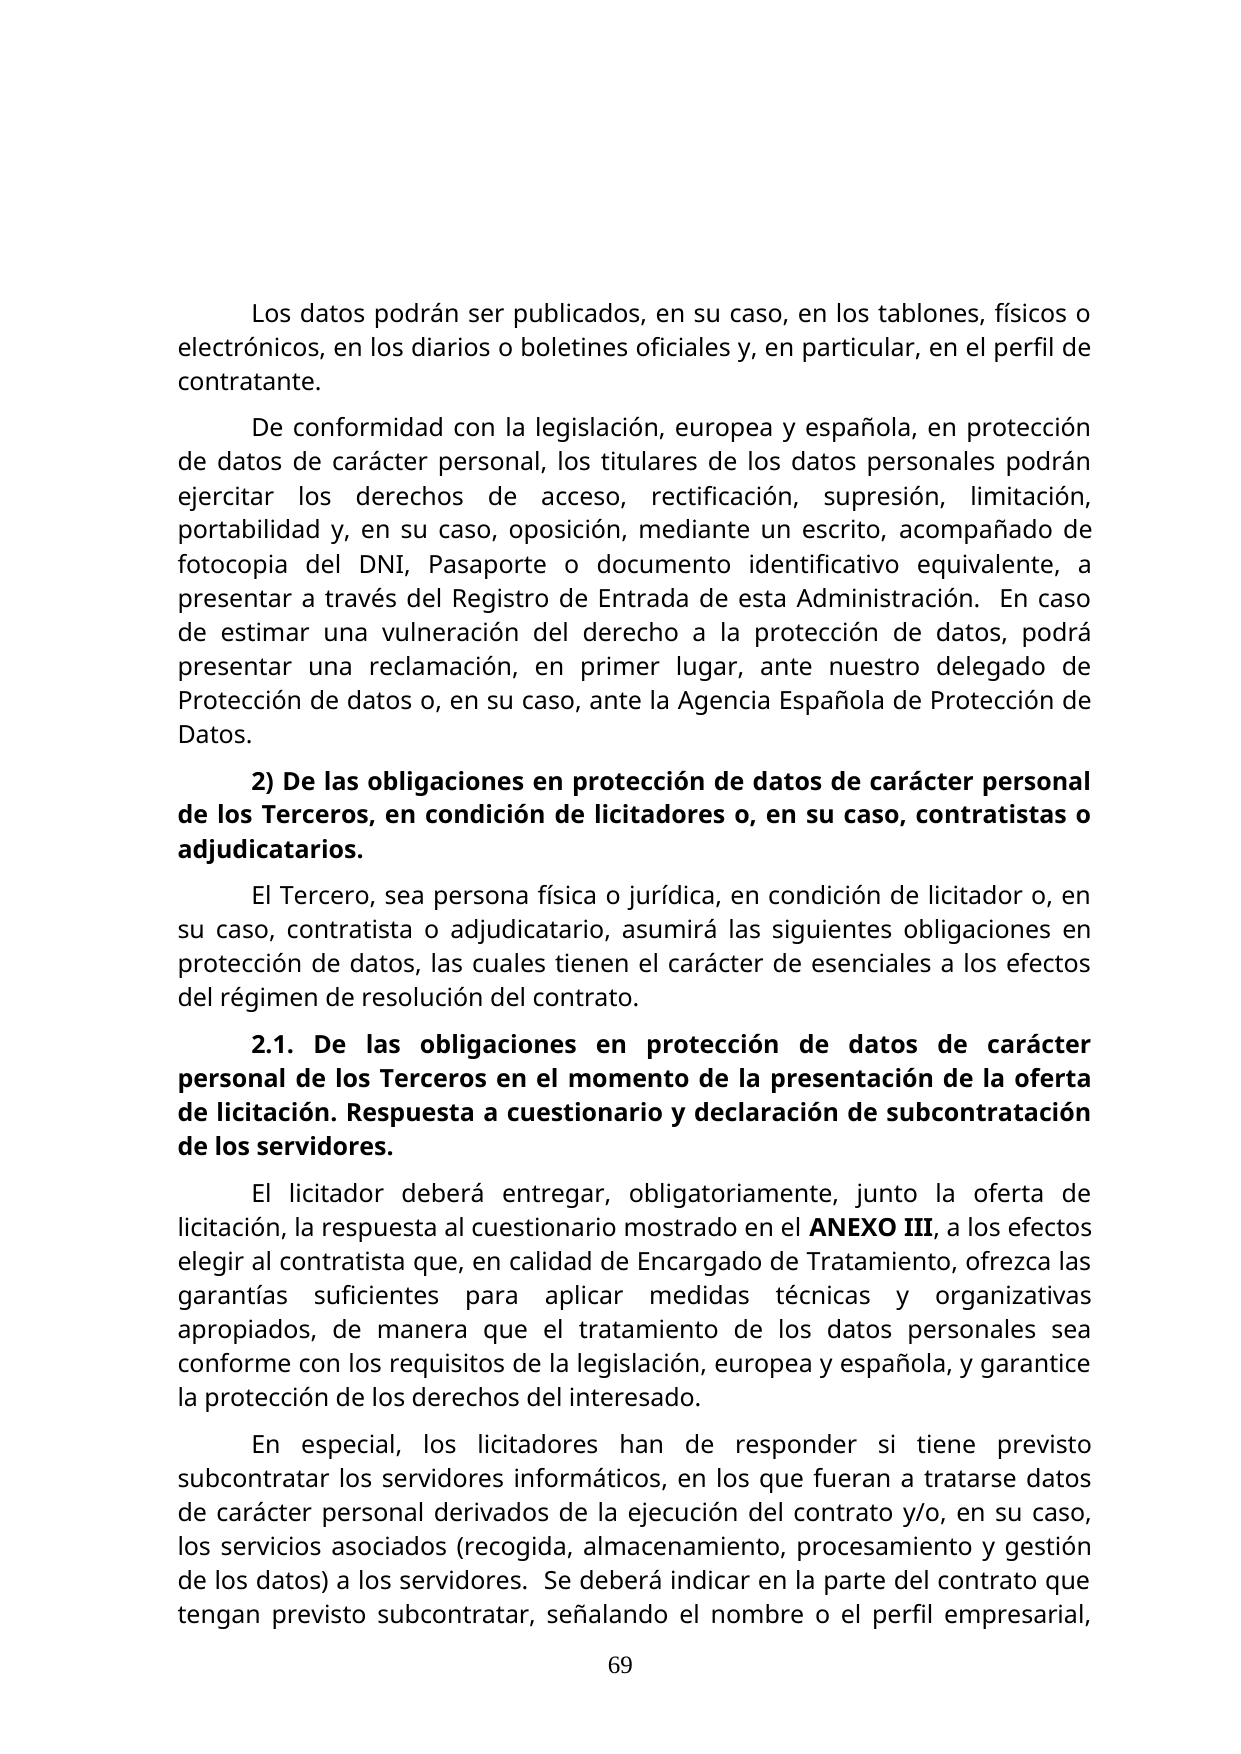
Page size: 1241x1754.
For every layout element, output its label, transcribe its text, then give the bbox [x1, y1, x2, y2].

text Los datos podrán ser publicados, en su caso, en los tablones, físicos o electrónicos, en los diarios o boletines oficiales y, en particular, en el perfil de contratante. [177, 295, 1093, 397]
text 2) De las obligaciones en protección de datos de carácter personal de los Terceros, en condición de licitadores o, en su caso, contratistas o adjudicatarios. [177, 763, 1093, 865]
text El licitador deberá entregar, obligatoriamente, junto la oferta de licitación, la respuesta al cuestionario mostrado en el ANEXO III, a los efectos elegir al contratista que, en calidad de Encargado de Tratamiento, ofrezca las garantías suficientes para aplicar medidas técnicas y organizativas apropiados, de manera que el tratamiento de los datos personales sea conforme con los requisitos de la legislación, europea y española, y garantice la protección de los derechos del interesado. [177, 1175, 1093, 1414]
text En especial, los licitadores han de responder si tiene previsto subcontratar los servidores informáticos, en los que fueran a tratarse datos de carácter personal derivados de la ejecución del contrato y/o, en su caso, los servicios asociados (recogida, almacenamiento, procesamiento y gestión de los datos) a los servidores. Se deberá indicar en la parte del contrato que tengan previsto subcontratar, señalando el nombre o el perfil empresarial, [177, 1426, 1093, 1631]
text El Tercero, sea persona física o jurídica, en condición de licitador o, en su caso, contratista o adjudicatario, asumirá las siguientes obligaciones en protección de datos, las cuales tienen el carácter de esenciales a los efectos del régimen de resolución del contrato. [177, 878, 1093, 1014]
text De conformidad con la legislación, europea y española, en protección de datos de carácter personal, los titulares de los datos personales podrán ejercitar los derechos de acceso, rectificación, supresión, limitación, portabilidad y, en su caso, oposición, mediante un escrito, acompañado de fotocopia del DNI, Pasaporte o documento identificativo equivalente, a presentar a través del Registro de Entrada de esta Administración. En caso de estimar una vulneración del derecho a la protección de datos, podrá presentar una reclamación, en primer lugar, ante nuestro delegado de Protección de datos o, en su caso, ante la Agencia Española de Protección de Datos. [177, 410, 1093, 751]
text 2.1. De las obligaciones en protección de datos de carácter personal de los Terceros en el momento de la presentación de la oferta de licitación. Respuesta a cuestionario y declaración de subcontratación de los servidores. [177, 1027, 1093, 1163]
